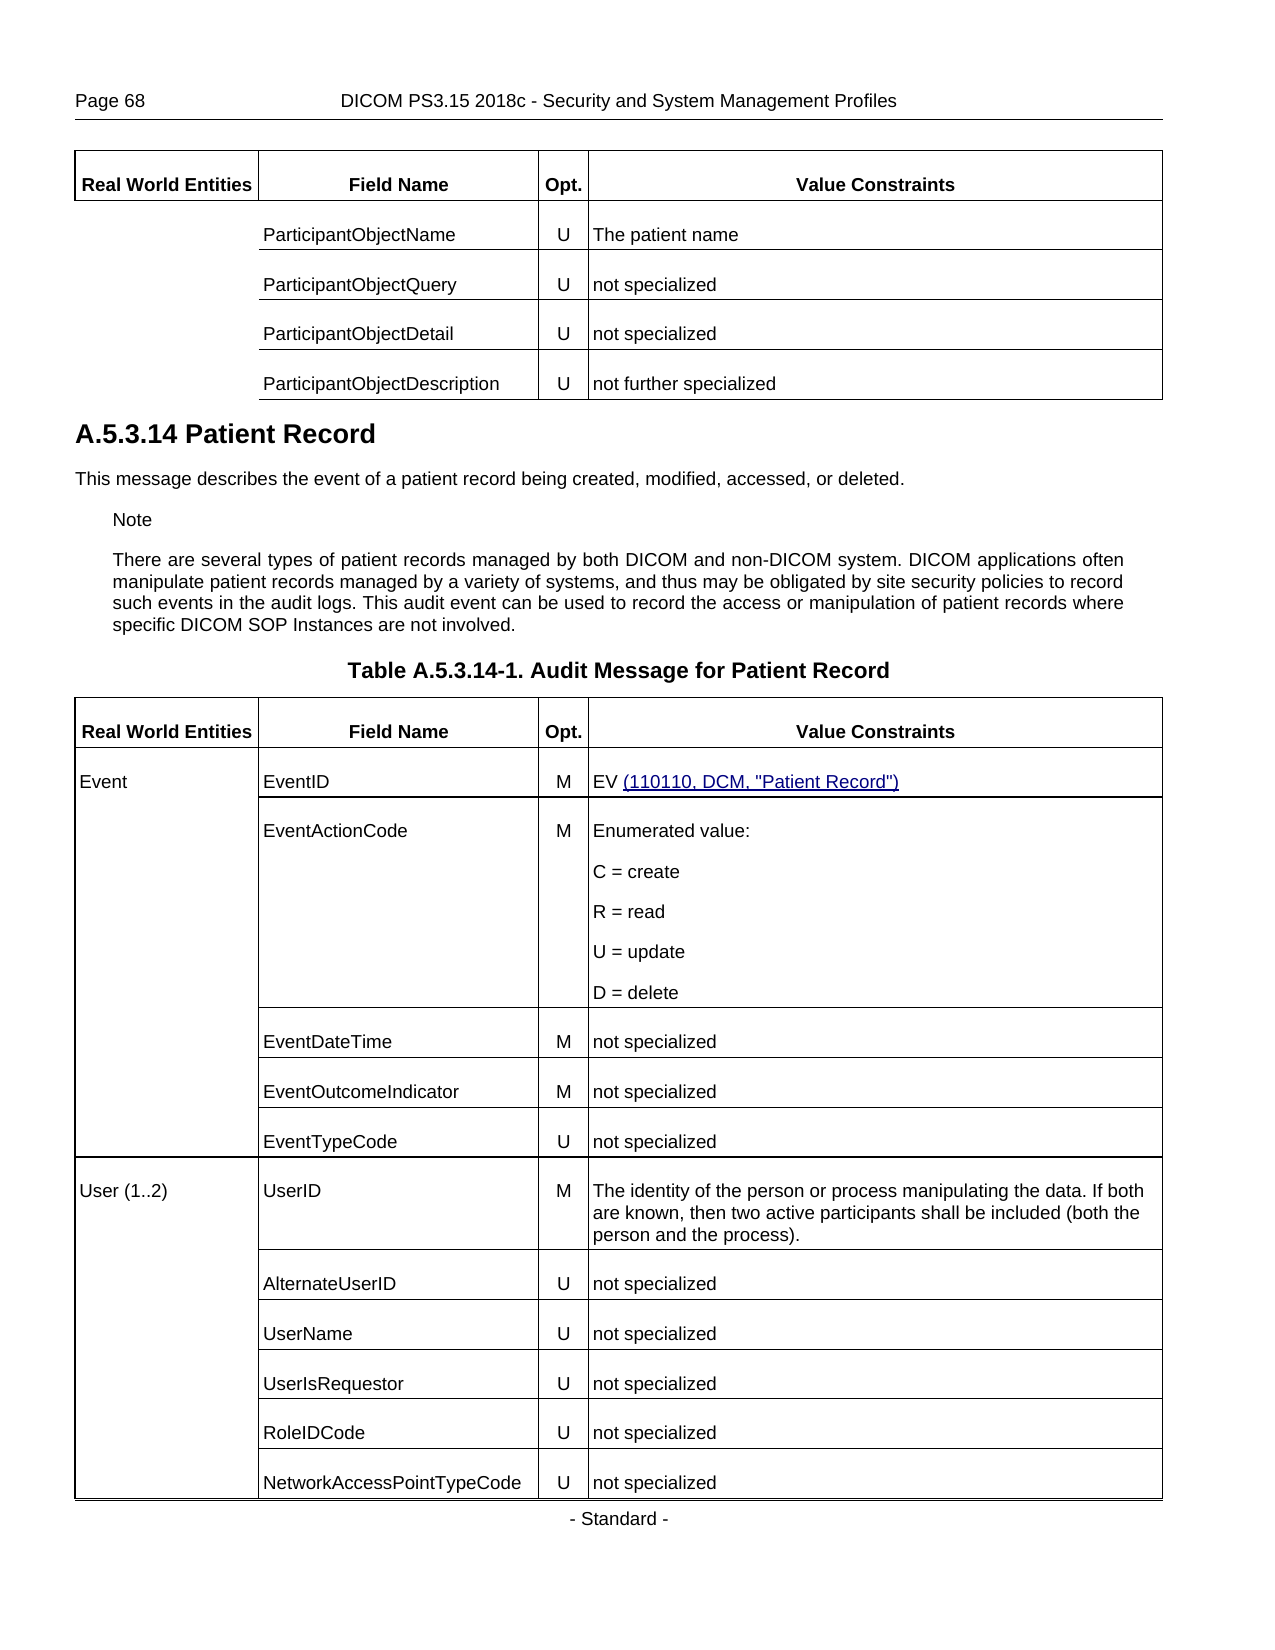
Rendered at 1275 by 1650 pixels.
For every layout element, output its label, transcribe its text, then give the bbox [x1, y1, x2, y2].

table_cell ParticipantObjectQuery [259, 250, 538, 299]
table_cell EventTypeCode [259, 1108, 538, 1156]
table_cell not specialized [589, 1300, 1162, 1348]
table_cell M [539, 1158, 588, 1249]
text This message describes the event of a patient record being created, modified, accessed, or deleted. [75, 468, 1162, 490]
table_cell M [539, 748, 588, 796]
table_cell U [539, 201, 588, 249]
text There are several types of patient records managed by both DICOM and non-DICOM system. DICOM applications often manipulate patient records managed by a variety of systems, and thus may be obligated by site security policies to record such events in the audit logs. This audit event can be used to record the access or manipulation of patient records where specific DICOM SOP Instances are not involved. [112, 549, 1125, 635]
table_header Value Constraints [589, 698, 1162, 747]
table_cell M [539, 1008, 588, 1057]
text Note [112, 508, 1125, 530]
text A.5.3.14 Patient Record [75, 418, 1162, 449]
table_cell M [539, 1058, 588, 1107]
table_cell U [539, 350, 588, 398]
table_cell not specialized [589, 1399, 1162, 1448]
table_cell EventID [259, 748, 538, 796]
table_cell UserName [259, 1300, 538, 1348]
table_header Opt. [539, 698, 588, 747]
table_cell User (1..2) [76, 1158, 258, 1498]
table_cell NetworkAccessPointTypeCode [259, 1449, 538, 1498]
table_cell U [539, 1350, 588, 1398]
table_cell not specialized [589, 1008, 1162, 1057]
table_cell not specialized [589, 250, 1162, 299]
table_header Field Name [259, 698, 538, 747]
table_cell RoleIDCode [259, 1399, 538, 1448]
table_cell U [539, 300, 588, 349]
table_cell U [539, 1449, 588, 1498]
table_cell not specialized [589, 300, 1162, 349]
table_cell The identity of the person or process manipulating the data. If both are known, then two active participants shall be included (both the person and the process). [589, 1158, 1162, 1249]
table_cell UserID [259, 1158, 538, 1249]
table_cell not specialized [589, 1108, 1162, 1156]
table_cell EV (110110, DCM, "Patient Record") [589, 748, 1162, 796]
table_cell U [539, 1399, 588, 1448]
text Table A.5.3.14-1. Audit Message for Patient Record [75, 658, 1162, 683]
table_cell AlternateUserID [259, 1250, 538, 1299]
table_cell not specialized [589, 1449, 1162, 1498]
table_cell U [539, 1300, 588, 1348]
table_cell U [539, 1250, 588, 1299]
table_cell EventActionCode [259, 798, 538, 1007]
table_cell ParticipantObjectDescription [259, 350, 538, 398]
table_header Real World Entities [76, 151, 258, 200]
table_cell ParticipantObjectDetail [259, 300, 538, 349]
table_header Field Name [259, 151, 538, 200]
table_header Value Constraints [589, 151, 1162, 200]
table_cell not further specialized [589, 350, 1162, 398]
table_cell not specialized [589, 1058, 1162, 1107]
table_cell EventDateTime [259, 1008, 538, 1057]
table_cell M [539, 798, 588, 1007]
table_header Real World Entities [76, 698, 258, 747]
table_cell Event [76, 748, 258, 1156]
table_cell not specialized [589, 1350, 1162, 1398]
table_header Opt. [539, 151, 588, 200]
table_cell U [539, 1108, 588, 1156]
table_cell Enumerated value: C = create R = read U = update D = delete [589, 798, 1162, 1007]
table_cell U [539, 250, 588, 299]
table_cell UserIsRequestor [259, 1350, 538, 1398]
table_cell EventOutcomeIndicator [259, 1058, 538, 1107]
table_cell ParticipantObjectName [259, 201, 538, 249]
table_cell not specialized [589, 1250, 1162, 1299]
table_cell The patient name [589, 201, 1162, 249]
